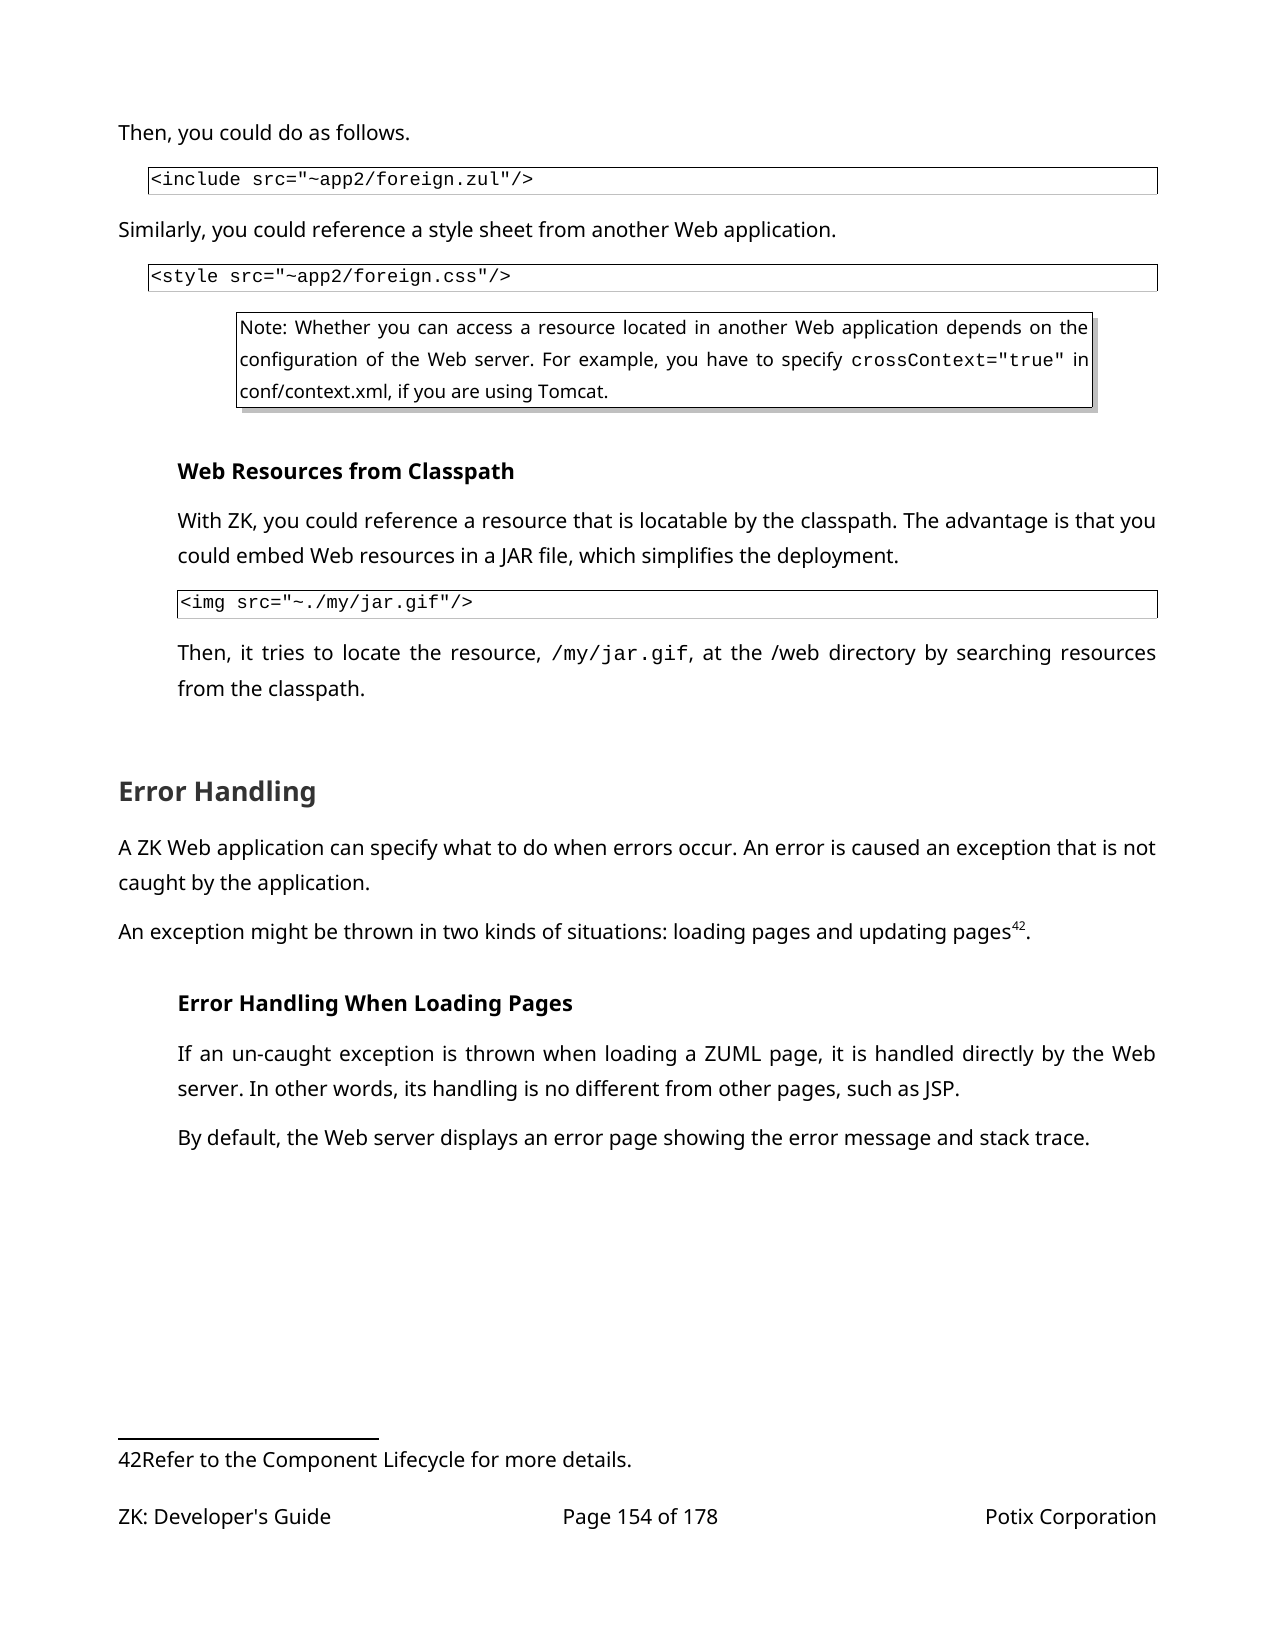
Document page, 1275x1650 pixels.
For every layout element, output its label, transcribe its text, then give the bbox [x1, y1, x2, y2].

text A ZK Web application can specify what to do when errors occur. An error is caused an exception that is not caught by the application. [118, 833, 1157, 897]
text Then, you could do as follows. [118, 118, 1157, 146]
subtitle Web Resources from Classpath [177, 456, 1157, 486]
text <include src="~app2/foreign.zul"/> [149, 168, 1157, 194]
text Refer to the Component Lifecycle for more details. [118, 1445, 1157, 1473]
text An exception might be thrown in two kinds of situations: loading pages and updating pages. [118, 917, 1157, 946]
subtitle Error Handling [118, 773, 1157, 809]
text With ZK, you could reference a resource that is locatable by the classpath. The advantage is that you could embed Web resources in a JAR file, which simplifies the deployment. [177, 506, 1157, 570]
text By default, the Web server displays an error page showing the error message and stack trace. [177, 1123, 1157, 1151]
text Then, it tries to locate the resource, /my/jar.gif, at the /web directory by searching resources from the classpath. [177, 638, 1157, 702]
text <style src="~app2/foreign.css"/> [149, 265, 1157, 291]
text Similarly, you could reference a style sheet from another Web application. [118, 215, 1157, 243]
text If an un-caught exception is thrown when loading a ZUML page, it is handled directly by the Web server. In other words, its handling is no different from other pages, such as JSP. [177, 1039, 1157, 1102]
text Note: Whether you can access a resource located in another Web application depends on the configuration of the Web server. For example, you have to specify crossContext="true" in conf/context.xml, if you are using Tomcat. [237, 313, 1092, 407]
text <img src="~./my/jar.gif"/> [178, 591, 1157, 618]
subtitle Error Handling When Loading Pages [177, 988, 1157, 1018]
